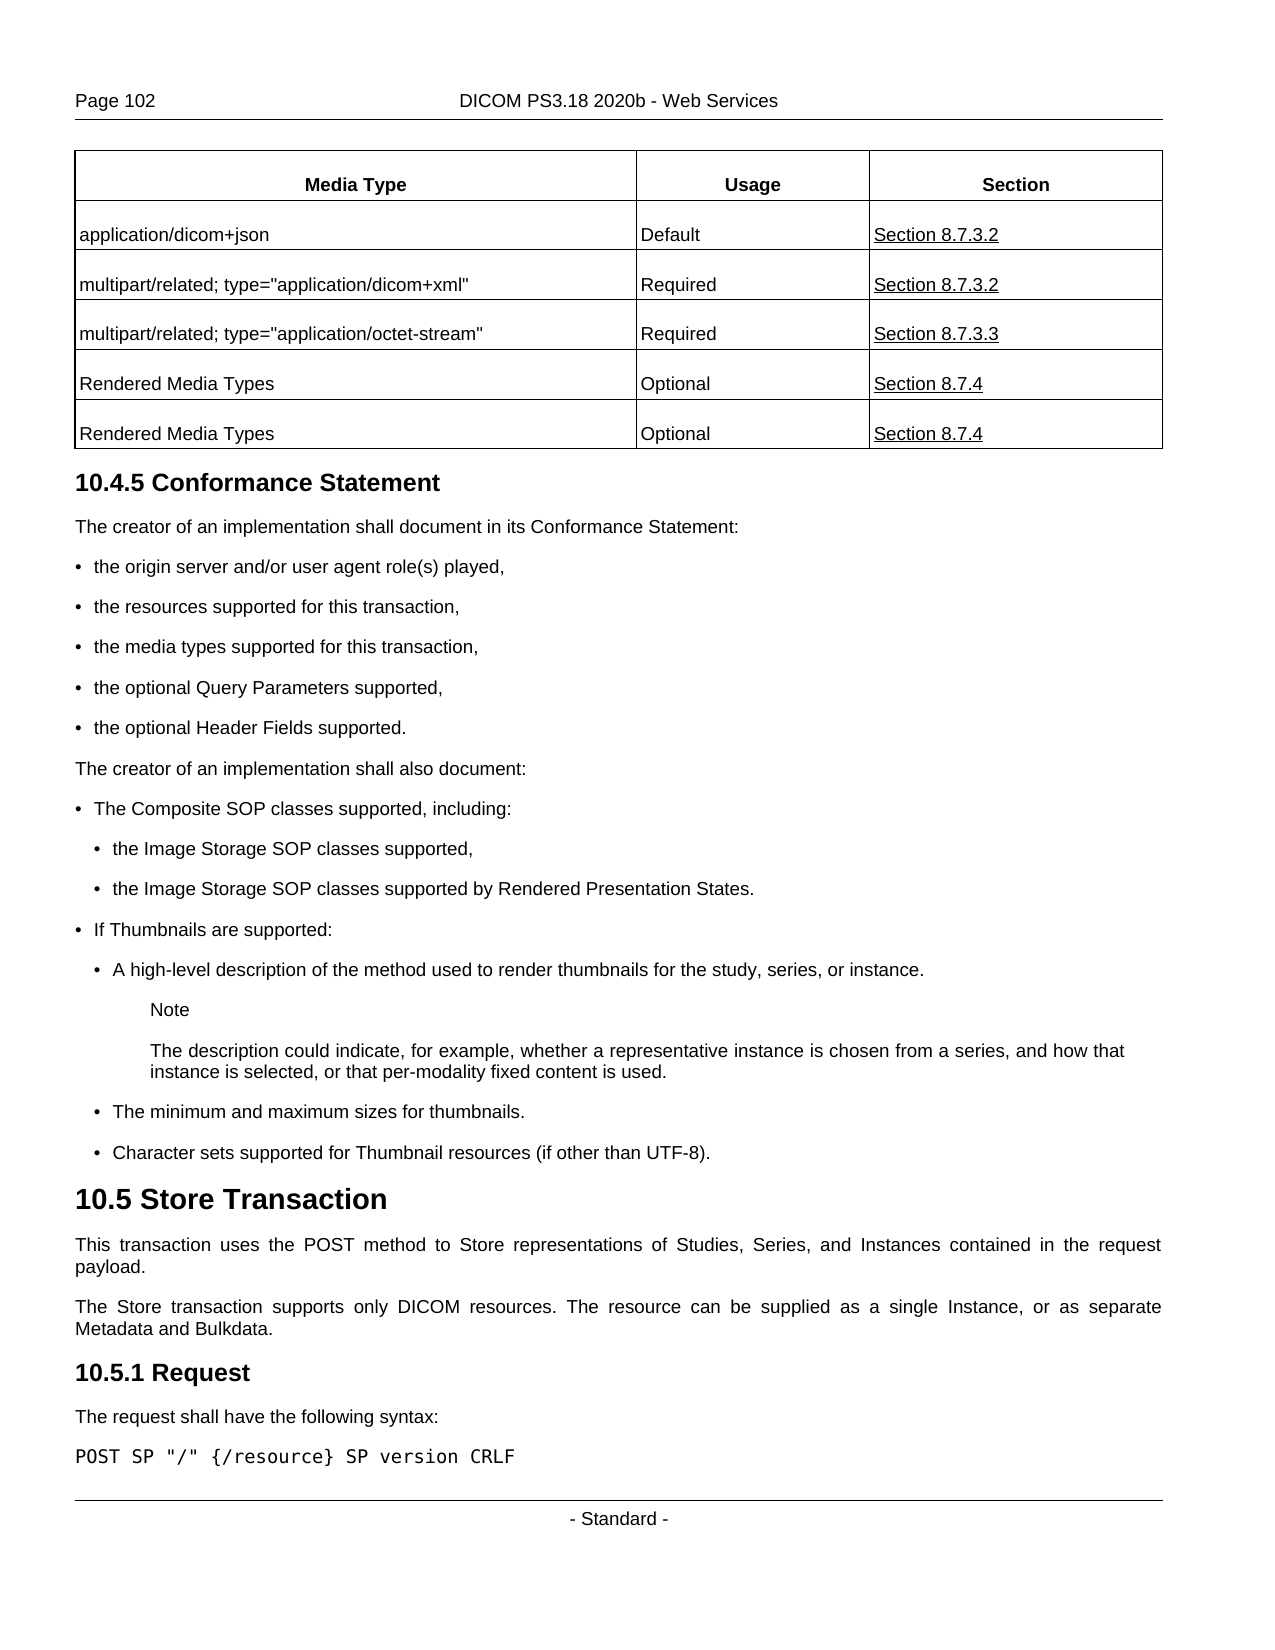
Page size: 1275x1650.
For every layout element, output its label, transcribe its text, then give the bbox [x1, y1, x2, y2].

table_header Usage [637, 151, 869, 200]
text • the Image Storage SOP classes supported, [94, 838, 1162, 859]
table_cell Section 8.7.3.2 [870, 250, 1162, 299]
table_cell Required [637, 300, 869, 349]
table_cell Section 8.7.4 [870, 350, 1162, 398]
table_cell Section 8.7.4 [870, 400, 1162, 448]
table_cell Default [637, 201, 869, 249]
text • If Thumbnails are supported: [75, 918, 1162, 940]
text • the Image Storage SOP classes supported by Rendered Presentation States. [94, 878, 1162, 900]
text • the origin server and/or user agent role(s) played, [75, 556, 1162, 577]
text The creator of an implementation shall also document: [75, 757, 1162, 779]
table_cell Rendered Media Types [76, 350, 636, 398]
text • the optional Header Fields supported. [75, 717, 1162, 738]
text The description could indicate, for example, whether a representative instance is chosen from a series, and how that instance is selected, or that per-modality fixed content is used. [150, 1039, 1125, 1083]
table_cell Rendered Media Types [76, 400, 636, 448]
text 10.5.1 Request [75, 1358, 1162, 1387]
text • the media types supported for this transaction, [75, 636, 1162, 658]
table_cell Section 8.7.3.3 [870, 300, 1162, 349]
text The creator of an implementation shall document in its Conformance Statement: [75, 515, 1162, 537]
text This transaction uses the POST method to Store representations of Studies, Series, and Instances contained in the request payload. [75, 1234, 1162, 1277]
table_header Section [870, 151, 1162, 200]
text 10.5 Store Transaction [75, 1182, 1162, 1216]
table_cell Section 8.7.3.2 [870, 201, 1162, 249]
table_cell Required [637, 250, 869, 299]
text Note [150, 999, 1125, 1021]
text The Store transaction supports only DICOM resources. The resource can be supplied as a single Instance, or as separate Metadata and Bulkdata. [75, 1296, 1162, 1339]
table_header Media Type [76, 151, 636, 200]
table_cell application/dicom+json [76, 201, 636, 249]
text POST SP "/" {/resource} SP version CRLF [75, 1446, 1162, 1468]
text • Character sets supported for Thumbnail resources (if other than UTF-8). [94, 1142, 1162, 1163]
table_cell multipart/related; type="application/dicom+xml" [76, 250, 636, 299]
text The request shall have the following syntax: [75, 1406, 1162, 1427]
text • The Composite SOP classes supported, including: [75, 798, 1162, 819]
text • the optional Query Parameters supported, [75, 677, 1162, 698]
table_cell Optional [637, 400, 869, 448]
text • The minimum and maximum sizes for thumbnails. [94, 1101, 1162, 1123]
text 10.4.5 Conformance Statement [75, 468, 1162, 497]
table_cell Optional [637, 350, 869, 398]
text • A high-level description of the method used to render thumbnails for the study, series, or instance. [94, 959, 1162, 980]
text • the resources supported for this transaction, [75, 596, 1162, 618]
table_cell multipart/related; type="application/octet-stream" [76, 300, 636, 349]
